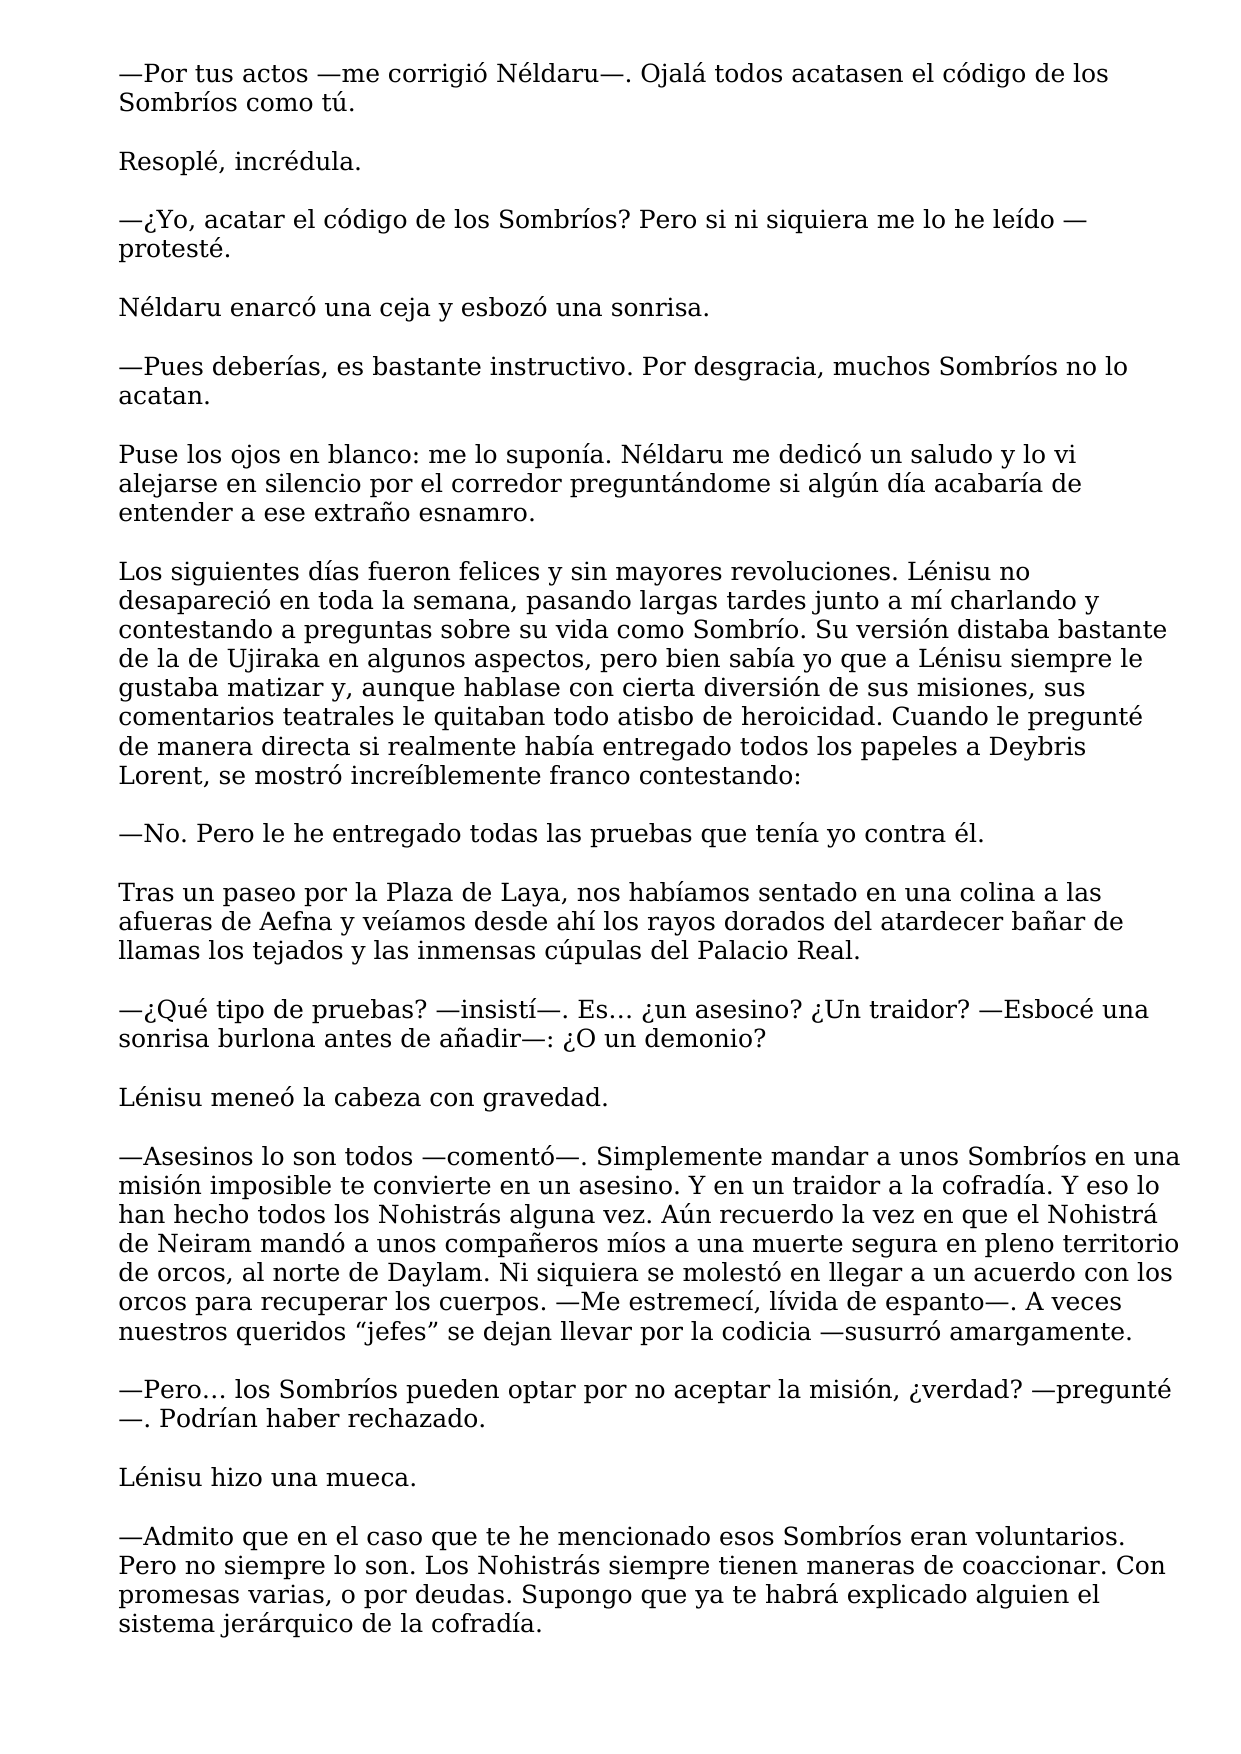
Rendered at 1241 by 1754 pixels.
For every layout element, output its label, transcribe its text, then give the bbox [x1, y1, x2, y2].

text —Admito que en el caso que te he mencionado esos Sombríos eran voluntarios. Pero no siempre lo son. Los Nohistrás siempre tienen maneras de coaccionar. Con promesas varias, o por deudas. Supongo que ya te habrá explicado alguien el sistema jerárquico de la cofradía. [118, 1522, 1181, 1638]
text —¿Qué tipo de pruebas? —insistí—. Es… ¿un asesino? ¿Un traidor? —Esbocé una sonrisa burlona antes de añadir—: ¿O un demonio? [118, 995, 1181, 1053]
text Tras un paseo por la Plaza de Laya, nos habíamos sentado en una colina a las afueras de Aefna y veíamos desde ahí los rayos dorados del atardecer bañar de llamas los tejados y las inmensas cúpulas del Palacio Real. [118, 878, 1181, 966]
text Néldaru enarcó una ceja y esbozó una sonrisa. [118, 293, 1181, 322]
text Lénisu hizo una mueca. [118, 1463, 1181, 1492]
text —No. Pero le he entregado todas las pruebas que tenía yo contra él. [118, 819, 1181, 849]
text Los siguientes días fueron felices y sin mayores revoluciones. Lénisu no desapareció en toda la semana, pasando largas tardes junto a mí charlando y contestando a preguntas sobre su vida como Sombrío. Su versión distaba bastante de la de Ujiraka en algunos aspectos, pero bien sabía yo que a Lénisu siempre le gustaba matizar y, aunque hablase con cierta diversión de sus misiones, sus comentarios teatrales le quitaban todo atisbo de heroicidad. Cuando le pregunté de manera directa si realmente había entregado todos los papeles a Deybris Lorent, se mostró increíblemente franco contestando: [118, 557, 1181, 790]
text Lénisu meneó la cabeza con gravedad. [118, 1083, 1181, 1112]
text —¿Yo, acatar el código de los Sombríos? Pero si ni siquiera me lo he leído —protesté. [118, 206, 1181, 264]
text —Pero… los Sombríos pueden optar por no aceptar la misión, ¿verdad? —pregunté—. Podrían haber rechazado. [118, 1375, 1181, 1434]
text Resoplé, incrédula. [118, 147, 1181, 176]
text —Asesinos lo son todos —comentó—. Simplemente mandar a unos Sombríos en una misión imposible te convierte en un asesino. Y en un traidor a la cofradía. Y eso lo han hecho todos los Nohistrás alguna vez. Aún recuerdo la vez en que el Nohistrá de Neiram mandó a unos compañeros míos a una muerte segura en pleno territorio de orcos, al norte de Daylam. Ni siquiera se molestó en llegar a un acuerdo con los orcos para recuperar los cuerpos. —Me estremecí, lívida de espanto—. A veces nuestros queridos “jefes” se dejan llevar por la codicia —susurró amargamente. [118, 1142, 1181, 1346]
text Puse los ojos en blanco: me lo suponía. Néldaru me dedicó un saludo y lo vi alejarse en silencio por el corredor preguntándome si algún día acabaría de entender a ese extraño esnamro. [118, 440, 1181, 527]
text —Por tus actos —me corrigió Néldaru—. Ojalá todos acatasen el código de los Sombríos como tú. [118, 59, 1181, 117]
text —Pues deberías, es bastante instructivo. Por desgracia, muchos Sombríos no lo acatan. [118, 352, 1181, 410]
